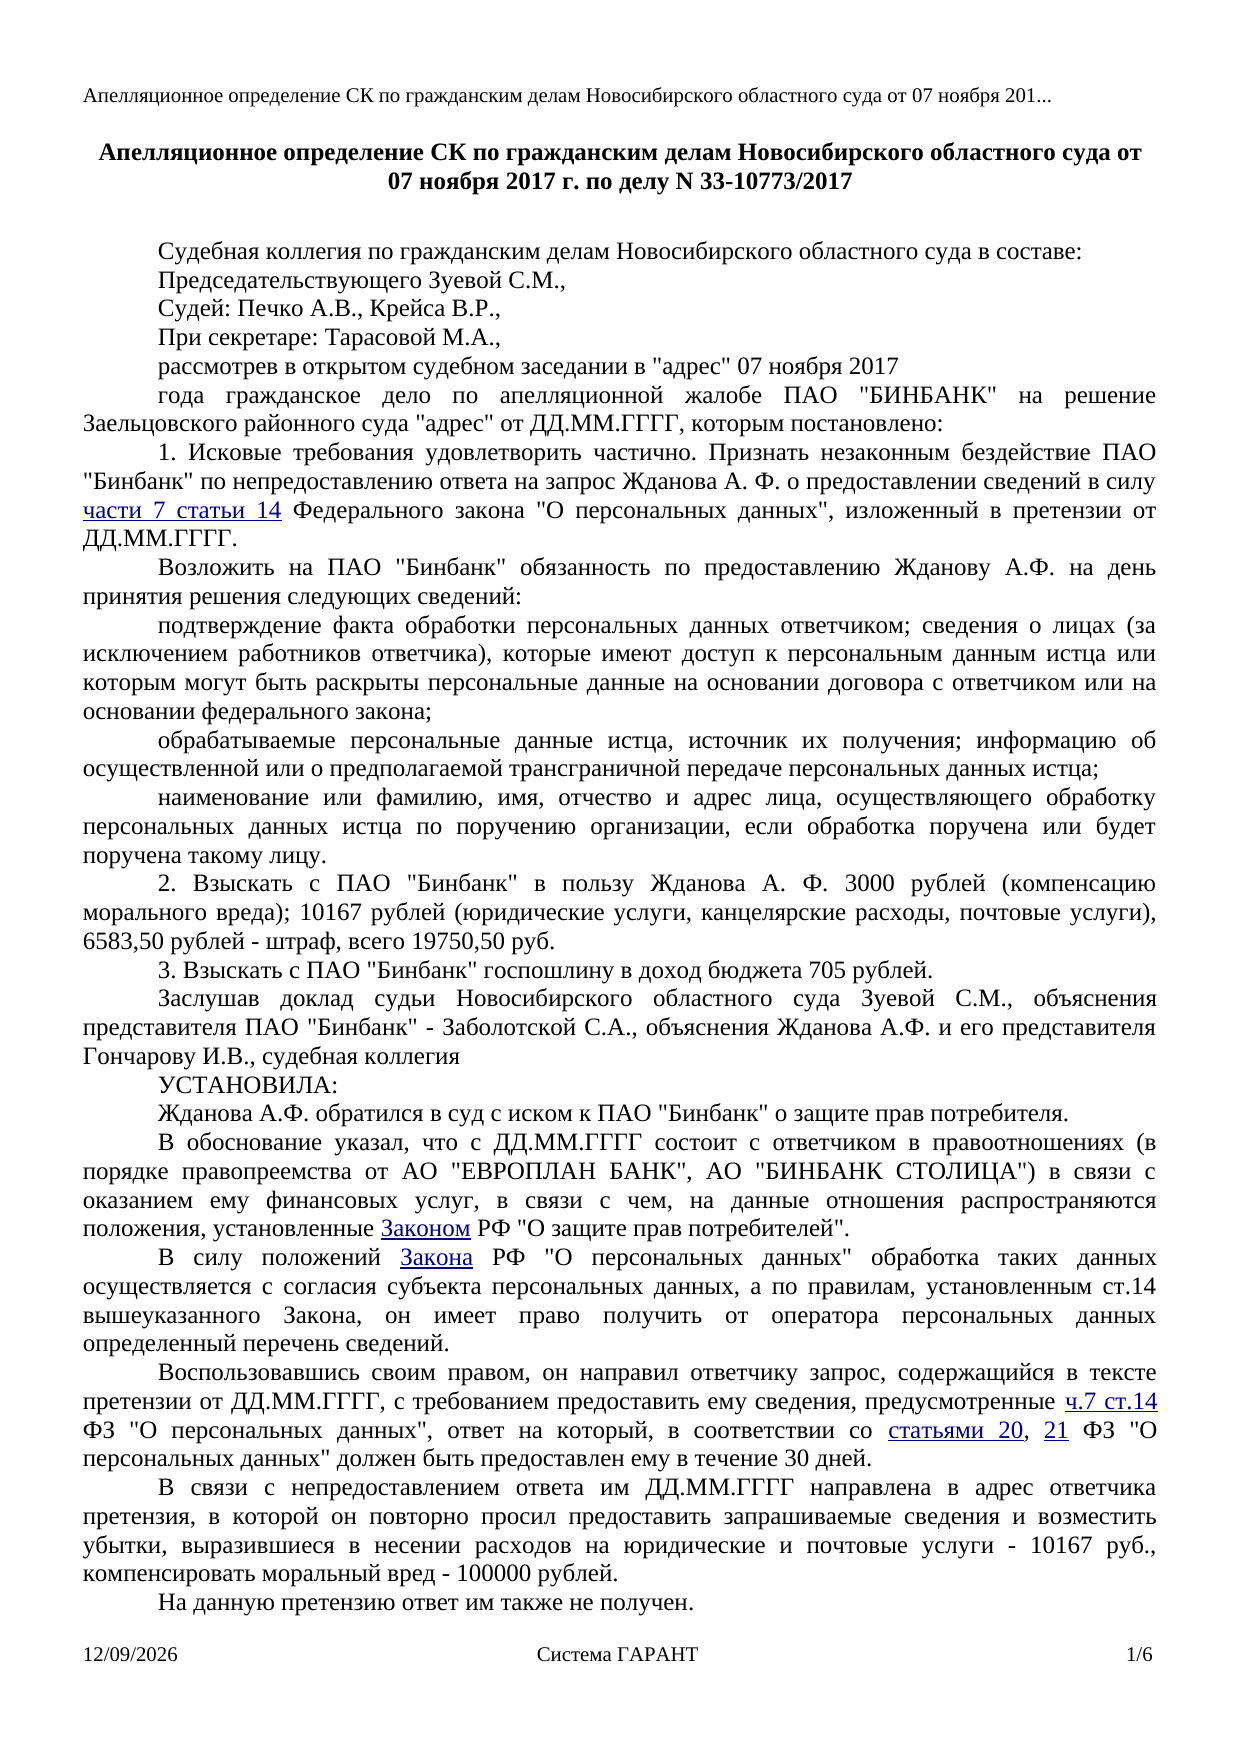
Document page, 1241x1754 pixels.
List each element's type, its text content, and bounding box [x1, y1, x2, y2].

text Заслушав доклад судьи Новосибирского областного суда Зуевой С.М., объяснения представителя ПАО "Бинбанк" - Заболотской С.А., объяснения Жданова А.Ф. и его представителя Гончарову И.В., судебная коллегия [83, 983, 1157, 1070]
text 3. Взыскать с ПАО "Бинбанк" госпошлину в доход бюджета 705 рублей. [83, 955, 1157, 983]
text Судей: Печко А.В., Крейса В.Р., [83, 293, 1157, 322]
text рассмотрев в открытом судебном заседании в "адрес" 07 ноября 2017 [83, 351, 1157, 380]
text На данную претензию ответ им также не получен. [83, 1587, 1157, 1616]
text При секретаре: Тарасовой М.А., [83, 322, 1157, 351]
text 1. Исковые требования удовлетворить частично. Признать незаконным бездействие ПАО "Бинбанк" по непредоставлению ответа на запрос Жданова А. Ф. о предоставлении сведений в силу части 7 статьи 14 Федерального закона "О персональных данных", изложенный в претензии от ДД.ММ.ГГГГ. [83, 437, 1157, 552]
text Возложить на ПАО "Бинбанк" обязанность по предоставлению Жданову А.Ф. на день принятия решения следующих сведений: [83, 552, 1157, 610]
text УСТАНОВИЛА: [83, 1070, 1157, 1098]
text подтверждение факта обработки персональных данных ответчиком; сведения о лицах (за исключением работников ответчика), которые имеют доступ к персональным данным истца или которым могут быть раскрыты персональные данные на основании договора с ответчиком или на основании федерального закона; [83, 610, 1157, 725]
text Председательствующего Зуевой С.М., [83, 265, 1157, 293]
text обрабатываемые персональные данные истца, источник их получения; информацию об осуществленной или о предполагаемой трансграничной передаче персональных данных истца; [83, 725, 1157, 782]
text Жданова А.Ф. обратился в суд с иском к ПАО "Бинбанк" о защите прав потребителя. [83, 1098, 1157, 1127]
text В силу положений Закона РФ "О персональных данных" обработка таких данных осуществляется с согласия субъекта персональных данных, а по правилам, установленным ст.14 вышеуказанного Закона, он имеет право получить от оператора персональных данных определенный перечень сведений. [83, 1242, 1157, 1357]
text года гражданское дело по апелляционной жалобе ПАО "БИНБАНК" на решение Заельцовского районного суда "адрес" от ДД.ММ.ГГГГ, которым постановлено: [83, 380, 1157, 437]
subtitle Апелляционное определение СК по гражданским делам Новосибирского областного суда от 07 ноября 2017 г. по делу N 33-10773/2017 [83, 137, 1157, 195]
text наименование или фамилию, имя, отчество и адрес лица, осуществляющего обработку персональных данных истца по поручению организации, если обработка поручена или будет поручена такому лицу. [83, 782, 1157, 868]
text В обоснование указал, что с ДД.ММ.ГГГГ состоит с ответчиком в правоотношениях (в порядке правопреемства от АО "ЕВРОПЛАН БАНК", АО "БИНБАНК СТОЛИЦА") в связи с оказанием ему финансовых услуг, в связи с чем, на данные отношения распространяются положения, установленные Законом РФ "О защите прав потребителей". [83, 1127, 1157, 1242]
text Воспользовавшись своим правом, он направил ответчику запрос, содержащийся в тексте претензии от ДД.ММ.ГГГГ, с требованием предоставить ему сведения, предусмотренные ч.7 ст.14 ФЗ "О персональных данных", ответ на который, в соответствии со статьями 20, 21 ФЗ "О персональных данных" должен быть предоставлен ему в течение 30 дней. [83, 1357, 1157, 1472]
text 2. Взыскать с ПАО "Бинбанк" в пользу Жданова А. Ф. 3000 рублей (компенсацию морального вреда); 10167 рублей (юридические услуги, канцелярские расходы, почтовые услуги), 6583,50 рублей - штраф, всего 19750,50 руб. [83, 868, 1157, 955]
text В связи с непредоставлением ответа им ДД.ММ.ГГГГ направлена в адрес ответчика претензия, в которой он повторно просил предоставить запрашиваемые сведения и возместить убытки, выразившиеся в несении расходов на юридические и почтовые услуги - 10167 руб., компенсировать моральный вред - 100000 рублей. [83, 1472, 1157, 1587]
text Судебная коллегия по гражданским делам Новосибирского областного суда в составе: [83, 236, 1157, 265]
